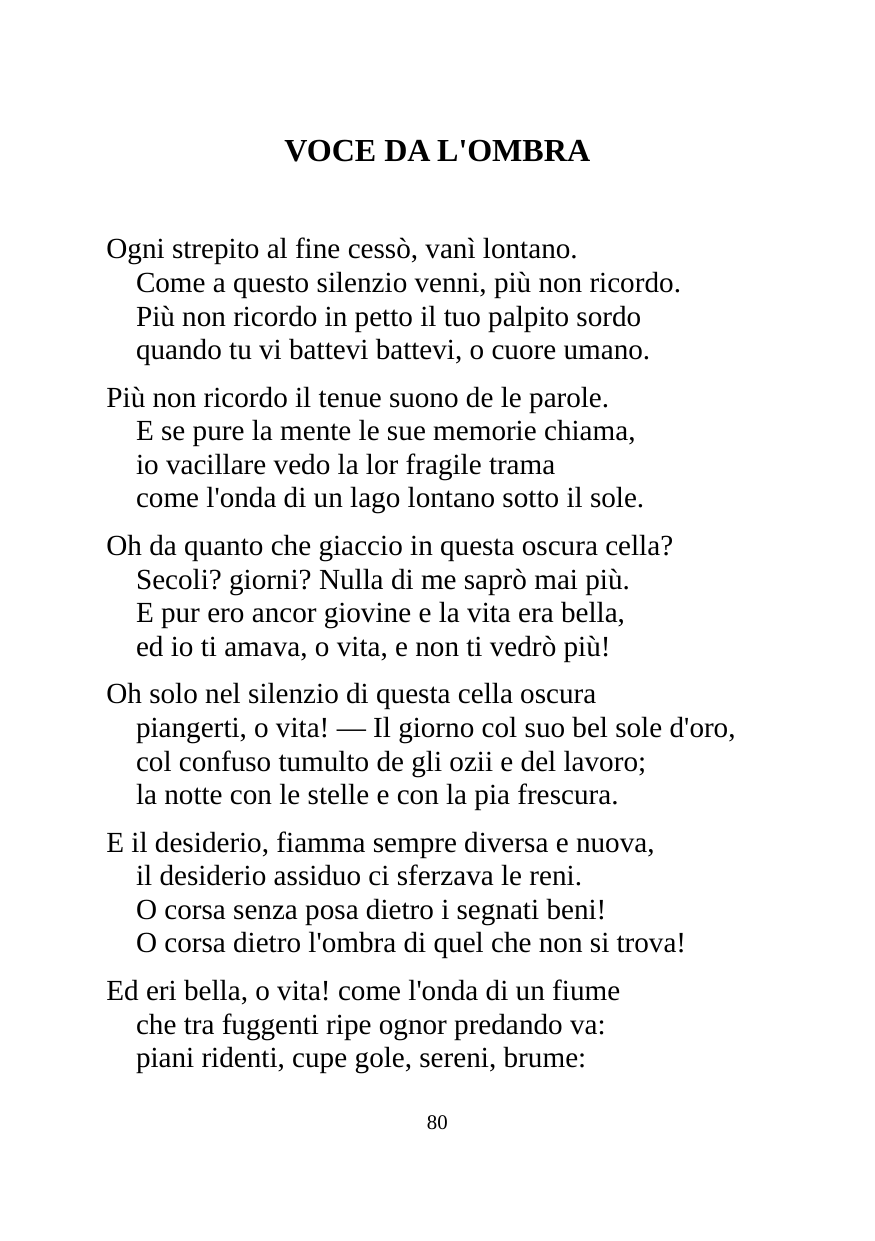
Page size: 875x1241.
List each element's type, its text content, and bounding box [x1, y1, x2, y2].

text E il desiderio, fiamma sempre diversa e nuova, il desiderio assiduo ci sferzava le reni. O corsa senza posa dietro i segnati beni! O corsa dietro l'ombra di quel che non si trova! [106, 825, 768, 959]
text Oh solo nel silenzio di questa cella oscura piangerti, o vita! — Il giorno col suo bel sole d'oro, col confuso tumulto de gli ozii e del lavoro; la notte con le stelle e con la pia frescura. [106, 677, 768, 811]
subtitle VOCE DA L'OMBRA [106, 131, 768, 168]
text Oh da quanto che giaccio in questa oscura cella? Secoli? giorni? Nulla di me saprò mai più. E pur ero ancor giovine e la vita era bella, ed io ti amava, o vita, e non ti vedrò più! [106, 528, 768, 662]
text Ed eri bella, o vita! come l'onda di un fiume che tra fuggenti ripe ognor predando va: piani ridenti, cupe gole, sereni, brume: [106, 973, 768, 1074]
text Più non ricordo il tenue suono de le parole. E se pure la mente le sue memorie chiama, io vacillare vedo la lor fragile trama come l'onda di un lago lontano sotto il sole. [106, 380, 768, 514]
text Ogni strepito al fine cessò, vanì lontano. Come a questo silenzio venni, più non ricordo. Più non ricordo in petto il tuo palpito sordo quando tu vi battevi battevi, o cuore umano. [106, 232, 768, 366]
